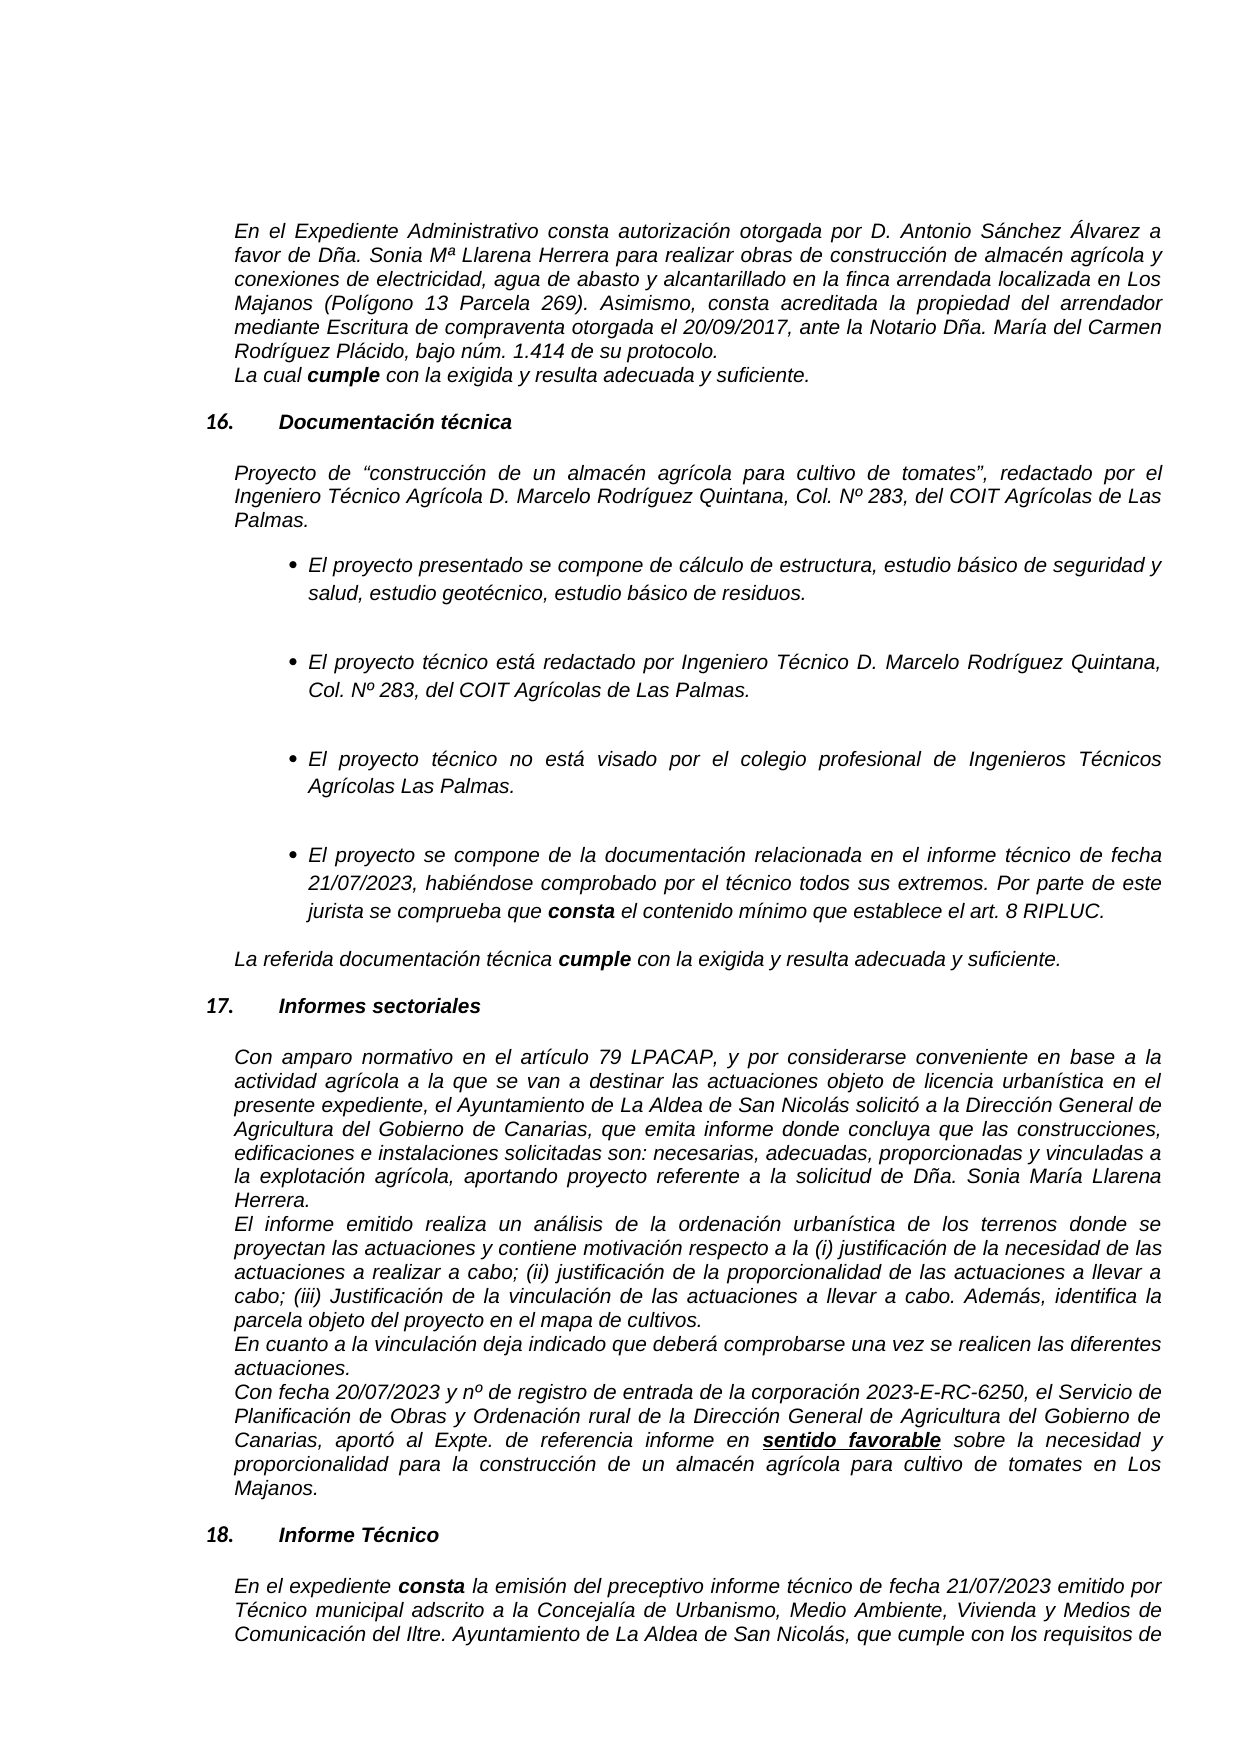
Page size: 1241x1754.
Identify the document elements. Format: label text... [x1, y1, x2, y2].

text Con amparo normativo en el artículo 79 LPACAP, y por considerarse conveniente en base a la actividad agrícola a la que se van a destinar las actuaciones objeto de licencia urbanística en el presente expediente, el Ayuntamiento de La Aldea de San Nicolás solicitó a la Dirección General de Agricultura del Gobierno de Canarias, que emita informe donde concluya que las construcciones, edificaciones e instalaciones solicitadas son: necesarias, adecuadas, proporcionadas y vinculadas a la explotación agrícola, aportando proyecto referente a la solicitud de Dña. Sonia María Llarena Herrera. [234, 1044, 1163, 1212]
list Informe Técnico [205, 1521, 1163, 1549]
list El proyecto presentado se compone de cálculo de estructura, estudio básico de seguridad y salud, estudio geotécnico, estudio básico de residuos. [289, 553, 1163, 604]
text En el expediente consta la emisión del preceptivo informe técnico de fecha 21/07/2023 emitido por Técnico municipal adscrito a la Concejalía de Urbanismo, Medio Ambiente, Vivienda y Medios de Comunicación del Iltre. Ayuntamiento de La Aldea de San Nicolás, que cumple con los requisitos de [234, 1574, 1163, 1646]
text Proyecto de “construcción de un almacén agrícola para cultivo de tomates”, redactado por el Ingeniero Técnico Agrícola D. Marcelo Rodríguez Quintana, Col. Nº 283, del COIT Agrícolas de Las Palmas. [234, 460, 1163, 532]
text La referida documentación técnica cumple con la exigida y resulta adecuada y suficiente. [234, 947, 1163, 971]
list Documentación técnica [205, 407, 1163, 435]
text Con fecha 20/07/2023 y nº de registro de entrada de la corporación 2023-E-RC-6250, el Servicio de Planificación de Obras y Ordenación rural de la Dirección General de Agricultura del Gobierno de Canarias, aportó al Expte. de referencia informe en sentido favorable sobre la necesidad y proporcionalidad para la construcción de un almacén agrícola para cultivo de tomates en Los Majanos. [234, 1380, 1163, 1500]
text En cuanto a la vinculación deja indicado que deberá comprobarse una vez se realicen las diferentes actuaciones. [234, 1332, 1163, 1380]
list El proyecto técnico está redactado por Ingeniero Técnico D. Marcelo Rodríguez Quintana, Col. Nº 283, del COIT Agrícolas de Las Palmas. [289, 650, 1163, 701]
list El proyecto técnico no está visado por el colegio profesional de Ingenieros Técnicos Agrícolas Las Palmas. [289, 747, 1163, 798]
list El proyecto se compone de la documentación relacionada en el informe técnico de fecha 21/07/2023, habiéndose comprobado por el técnico todos sus extremos. Por parte de este jurista se comprueba que consta el contenido mínimo que establece el art. 8 RIPLUC. [289, 843, 1163, 922]
text El informe emitido realiza un análisis de la ordenación urbanística de los terrenos donde se proyectan las actuaciones y contiene motivación respecto a la (i) justificación de la necesidad de las actuaciones a realizar a cabo; (ii) justificación de la proporcionalidad de las actuaciones a llevar a cabo; (iii) Justificación de la vinculación de las actuaciones a llevar a cabo. Además, identifica la parcela objeto del proyecto en el mapa de cultivos. [234, 1212, 1163, 1332]
text La cual cumple con la exigida y resulta adecuada y suficiente. [234, 362, 1163, 386]
text En el Expediente Administrativo consta autorización otorgada por D. Antonio Sánchez Álvarez a favor de Dña. Sonia Mª Llarena Herrera para realizar obras de construcción de almacén agrícola y conexiones de electricidad, agua de abasto y alcantarillado en la finca arrendada localizada en Los Majanos (Polígono 13 Parcela 269). Asimismo, consta acreditada la propiedad del arrendador mediante Escritura de compraventa otorgada el 20/09/2017, ante la Notario Dña. María del Carmen Rodríguez Plácido, bajo núm. 1.414 de su protocolo. [234, 219, 1163, 362]
list Informes sectoriales [205, 992, 1163, 1019]
